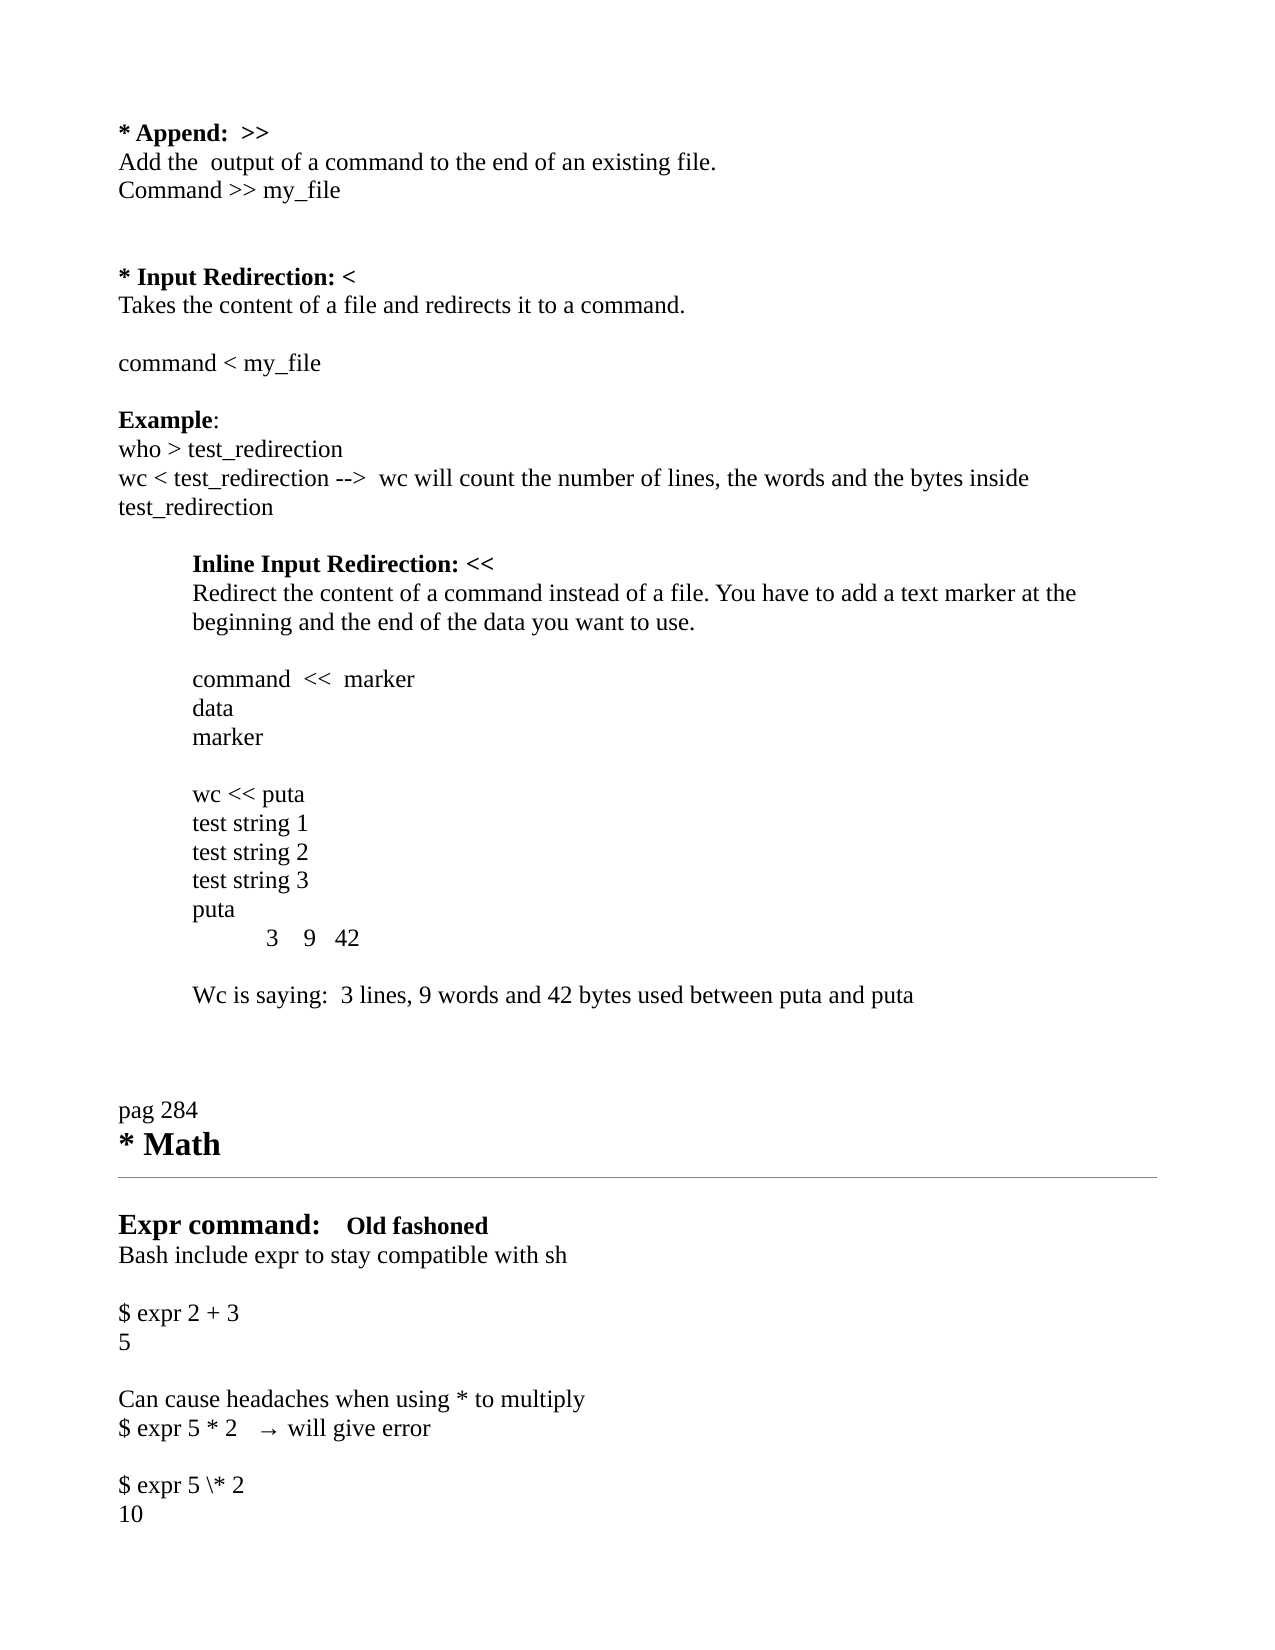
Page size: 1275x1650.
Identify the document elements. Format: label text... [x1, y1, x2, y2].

text wc < test_redirection --> wc will count the number of lines, the words and the bytes inside test_redirection [118, 463, 1157, 521]
text Add the output of a command to the end of an existing file. [118, 147, 1157, 176]
text Command >> my_file [118, 176, 1157, 204]
text Inline Input Redirection: << [118, 549, 1157, 578]
text $ expr 2 + 3 [118, 1298, 1157, 1327]
text wc << puta [118, 779, 1157, 808]
text Example: [118, 406, 1157, 434]
text * Math [118, 1124, 1157, 1163]
text pag 284 [118, 1096, 1157, 1124]
text Redirect the content of a command instead of a file. You have to add a text marker at the beginning and the end of the data you want to use. [118, 578, 1157, 636]
text command << marker [118, 664, 1157, 693]
text test string 3 [118, 866, 1157, 894]
text marker [118, 722, 1157, 751]
text * Input Redirection: < [118, 262, 1157, 291]
text Can cause headaches when using * to multiply [118, 1384, 1157, 1413]
text data [118, 693, 1157, 722]
text Expr command: Old fashoned [118, 1207, 1157, 1240]
text $ expr 5 * 2 → will give error [118, 1413, 1157, 1442]
text * Append: >> [118, 118, 1157, 147]
text Bash include expr to stay compatible with sh [118, 1240, 1157, 1269]
text Wc is saying: 3 lines, 9 words and 42 bytes used between puta and puta [118, 981, 1157, 1009]
text puta [118, 894, 1157, 923]
text test string 1 [118, 808, 1157, 837]
text who > test_redirection [118, 434, 1157, 463]
text 3 9 42 [118, 923, 1157, 952]
text Takes the content of a file and redirects it to a command. [118, 291, 1157, 319]
text test string 2 [118, 837, 1157, 866]
text 10 [118, 1499, 1157, 1528]
text $ expr 5 \* 2 [118, 1470, 1157, 1499]
text command < my_file [118, 348, 1157, 377]
text 5 [118, 1327, 1157, 1355]
